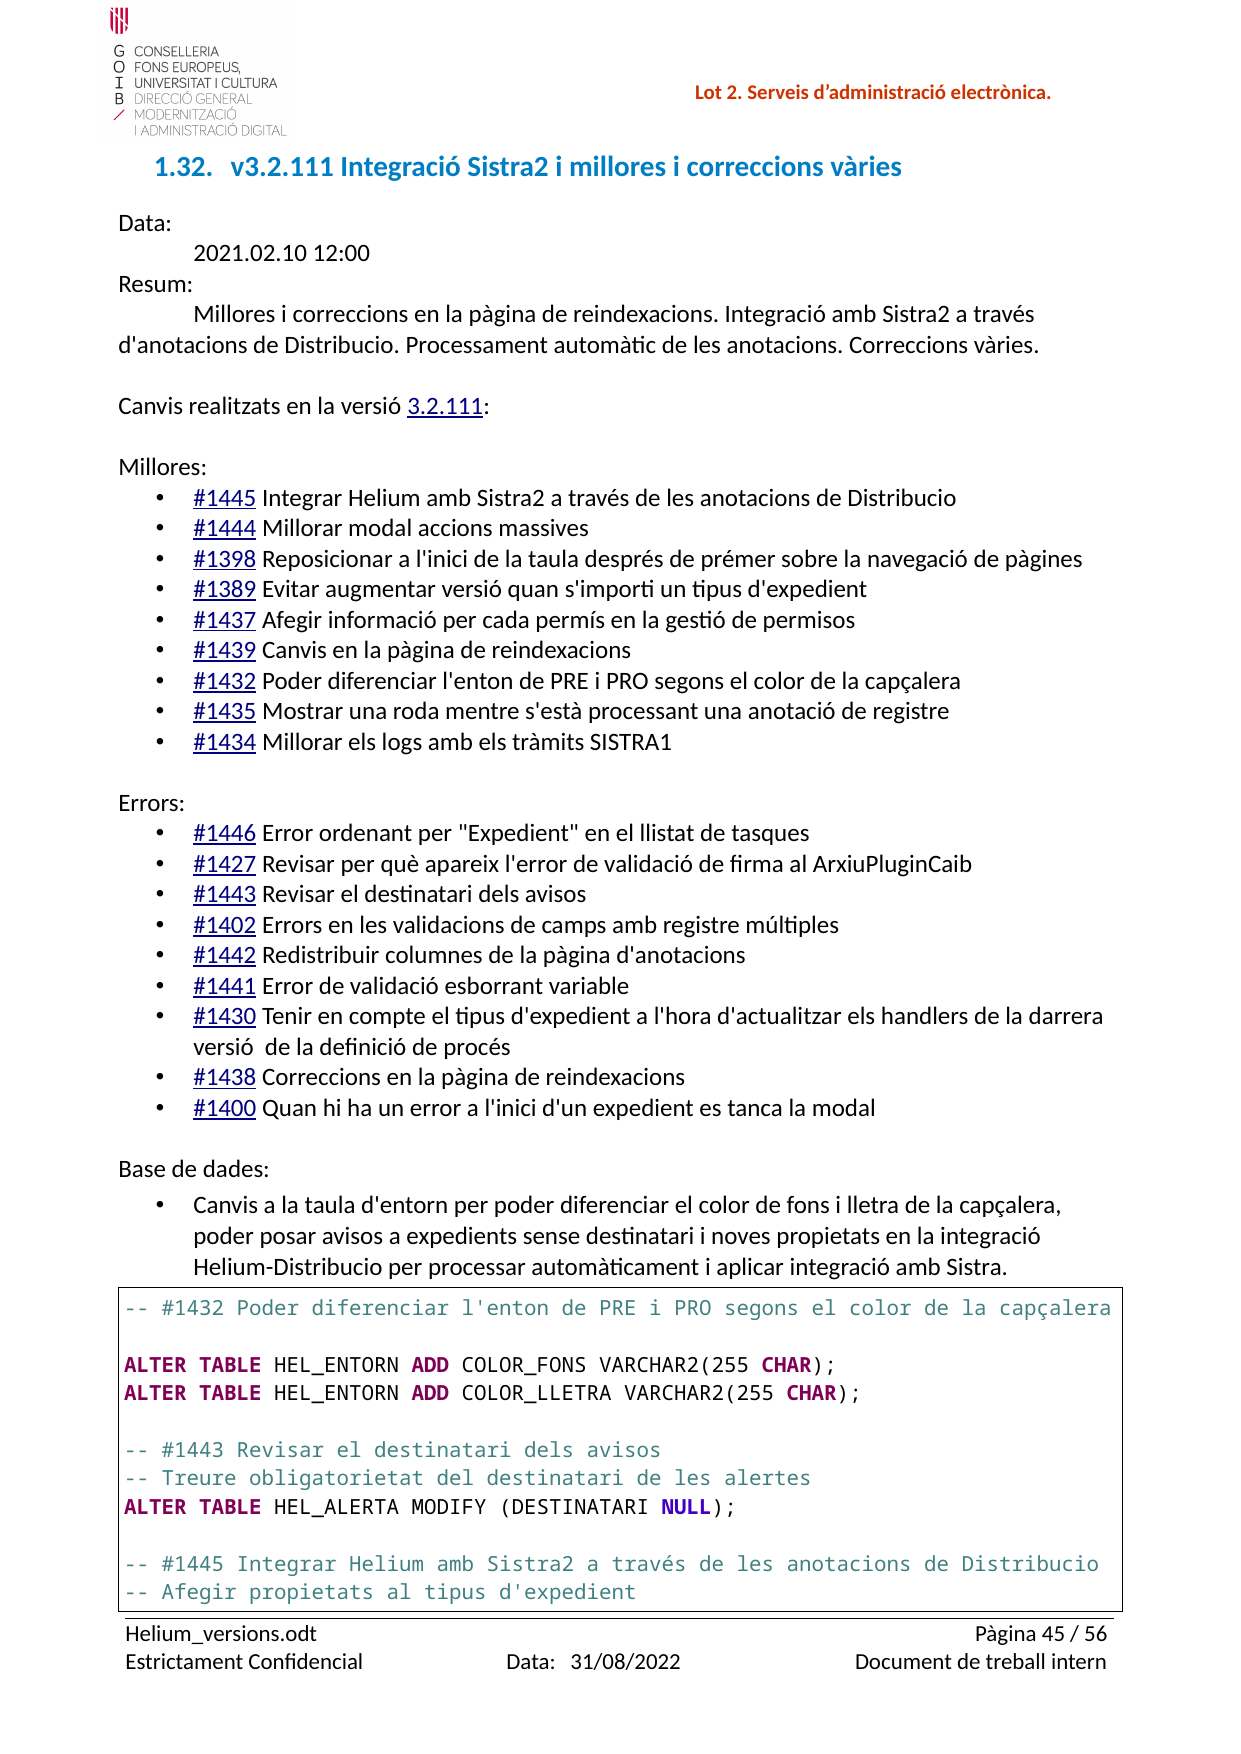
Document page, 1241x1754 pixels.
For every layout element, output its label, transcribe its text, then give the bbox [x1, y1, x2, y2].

list #1446 Error ordenant per "Expedient" en el llistat de tasques [156, 817, 1122, 848]
text Millores i correccions en la pàgina de reindexacions. Integració amb Sistra2 a través d'anotacions de Distribucio. Processament automàtic de les anotacions. Correccions vàries. [118, 298, 1122, 359]
list #1437 Afegir informació per cada permís en la gestió de permisos [156, 604, 1122, 634]
list #1432 Poder diferenciar l'enton de PRE i PRO segons el color de la capçalera [156, 665, 1122, 695]
list #1402 Errors en les validacions de camps amb registre múltiples [156, 909, 1122, 939]
table_header -- #1432 Poder diferenciar l'enton de PRE i PRO segons el color de la capçalera ALTER TABLE HEL_ENTORN ADD COLOR_FONS VARCHAR2(255 CHAR); ALTER TABLE HEL_ENTORN ADD COLOR_LLETRA VARCHAR2(255 CHAR); -- #1443 Revisar el destinatari dels avisos -- Treure obligatorietat del destinatari de les alertes ALTER TABLE HEL_ALERTA MODIFY (DESTINATARI NULL); -- #1445 Integrar Helium amb Sistra2 a través de les anotacions de Distribucio -- Afegir propietats al tipus d'expedient [119, 1288, 1122, 1611]
list #1398 Reposicionar a l'inici de la taula després de prémer sobre la navegació de pàgines [156, 543, 1122, 573]
list #1400 Quan hi ha un error a l'inici d'un expedient es tanca la modal [156, 1092, 1122, 1123]
list #1445 Integrar Helium amb Sistra2 a través de les anotacions de Distribucio [156, 482, 1122, 512]
list #1438 Correccions en la pàgina de reindexacions [156, 1062, 1122, 1092]
list #1430 Tenir en compte el tipus d'expedient a l'hora d'actualitzar els handlers de la darrera versió de la definició de procés [156, 1001, 1122, 1062]
list #1443 Revisar el destinatari dels avisos [156, 878, 1122, 909]
list #1441 Error de validació esborrant variable [156, 970, 1122, 1001]
text Data: [118, 207, 1122, 237]
list #1427 Revisar per què apareix l'error de validació de firma al ArxiuPluginCaib [156, 848, 1122, 878]
list #1434 Millorar els logs amb els tràmits SISTRA1 [156, 726, 1122, 756]
list #1389 Evitar augmentar versió quan s'importi un tipus d'expedient [156, 573, 1122, 604]
text Base de dades: [118, 1153, 1122, 1184]
list #1435 Mostrar una roda mentre s'està processant una anotació de registre [156, 695, 1122, 726]
text Canvis realitzats en la versió 3.2.111: [118, 390, 1122, 421]
list #1444 Millorar modal accions massives [156, 512, 1122, 543]
text 2021.02.10 12:00 [118, 237, 1122, 268]
list Canvis a la taula d'entorn per poder diferenciar el color de fons i lletra de la capçalera, poder posar avisos a expedients sense destinatari i noves propietats en la integració Helium-Distribucio per processar automàticament i aplicar integració amb Sistra. [156, 1189, 1122, 1281]
picture [100, 0, 297, 144]
text Resum: [118, 268, 1122, 298]
text Errors: [118, 787, 1122, 817]
list #1442 Redistribuir columnes de la pàgina d'anotacions [156, 939, 1122, 970]
list #1439 Canvis en la pàgina de reindexacions [156, 634, 1122, 665]
subtitle v3.2.111 Integració Sistra2 i millores i correccions vàries [153, 148, 1122, 183]
text Millores: [118, 451, 1122, 482]
